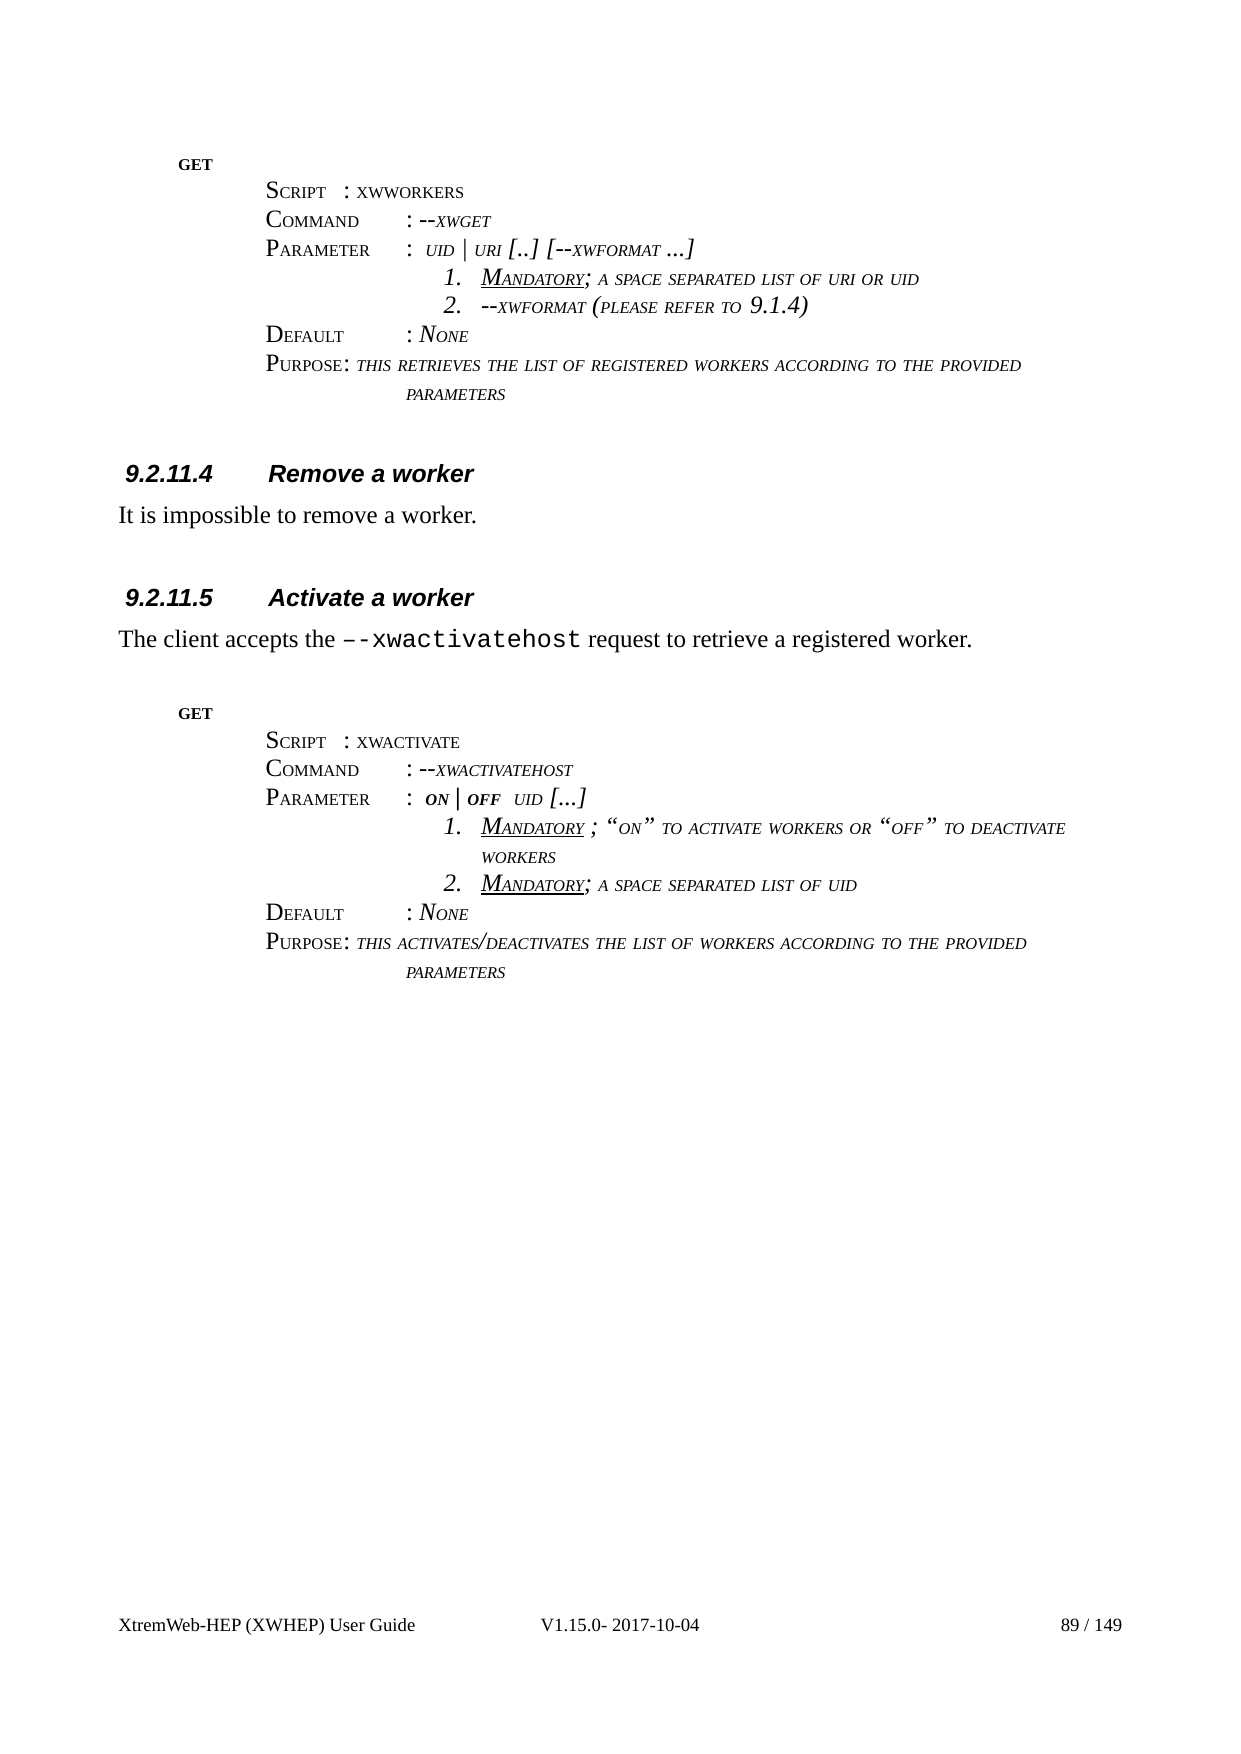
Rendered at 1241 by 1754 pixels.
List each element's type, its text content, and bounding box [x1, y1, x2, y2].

subtitle Activate a worker [118, 583, 1122, 611]
list Mandatory; a space separated list of uri or uid [443, 262, 1122, 291]
text Purpose : this retrieves the list of registered workers according to the provided parameters [265, 348, 1122, 406]
text Command : --xwactivatehost [265, 753, 1122, 782]
text Parameter : on | off uid [...] [265, 782, 1122, 811]
text Default : None [265, 319, 1122, 348]
list Mandatory; a space separated list of uid [443, 868, 1122, 897]
text Default : None [265, 897, 1122, 926]
list Mandatory ; “on” to activate workers or “off” to deactivate workers [443, 811, 1122, 868]
subtitle Remove a worker [118, 459, 1122, 488]
text Purpose : this activates/deactivates the list of workers according to the provided parameters [265, 926, 1122, 983]
list --xwformat (please refer to 9.1.4) [443, 291, 1122, 319]
text The client accepts the –-xwactivatehost request to retrieve a registered worker. [118, 624, 1122, 655]
text Parameter : uid | uri [..] [--xwformat ...] [265, 233, 1122, 262]
text It is impossible to remove a worker. [118, 500, 1122, 529]
text get [178, 696, 1122, 725]
text get [178, 147, 1122, 176]
text Script : xwworkers [265, 176, 1122, 204]
text Script : xwactivate [265, 725, 1122, 753]
text Command : --xwget [265, 204, 1122, 233]
